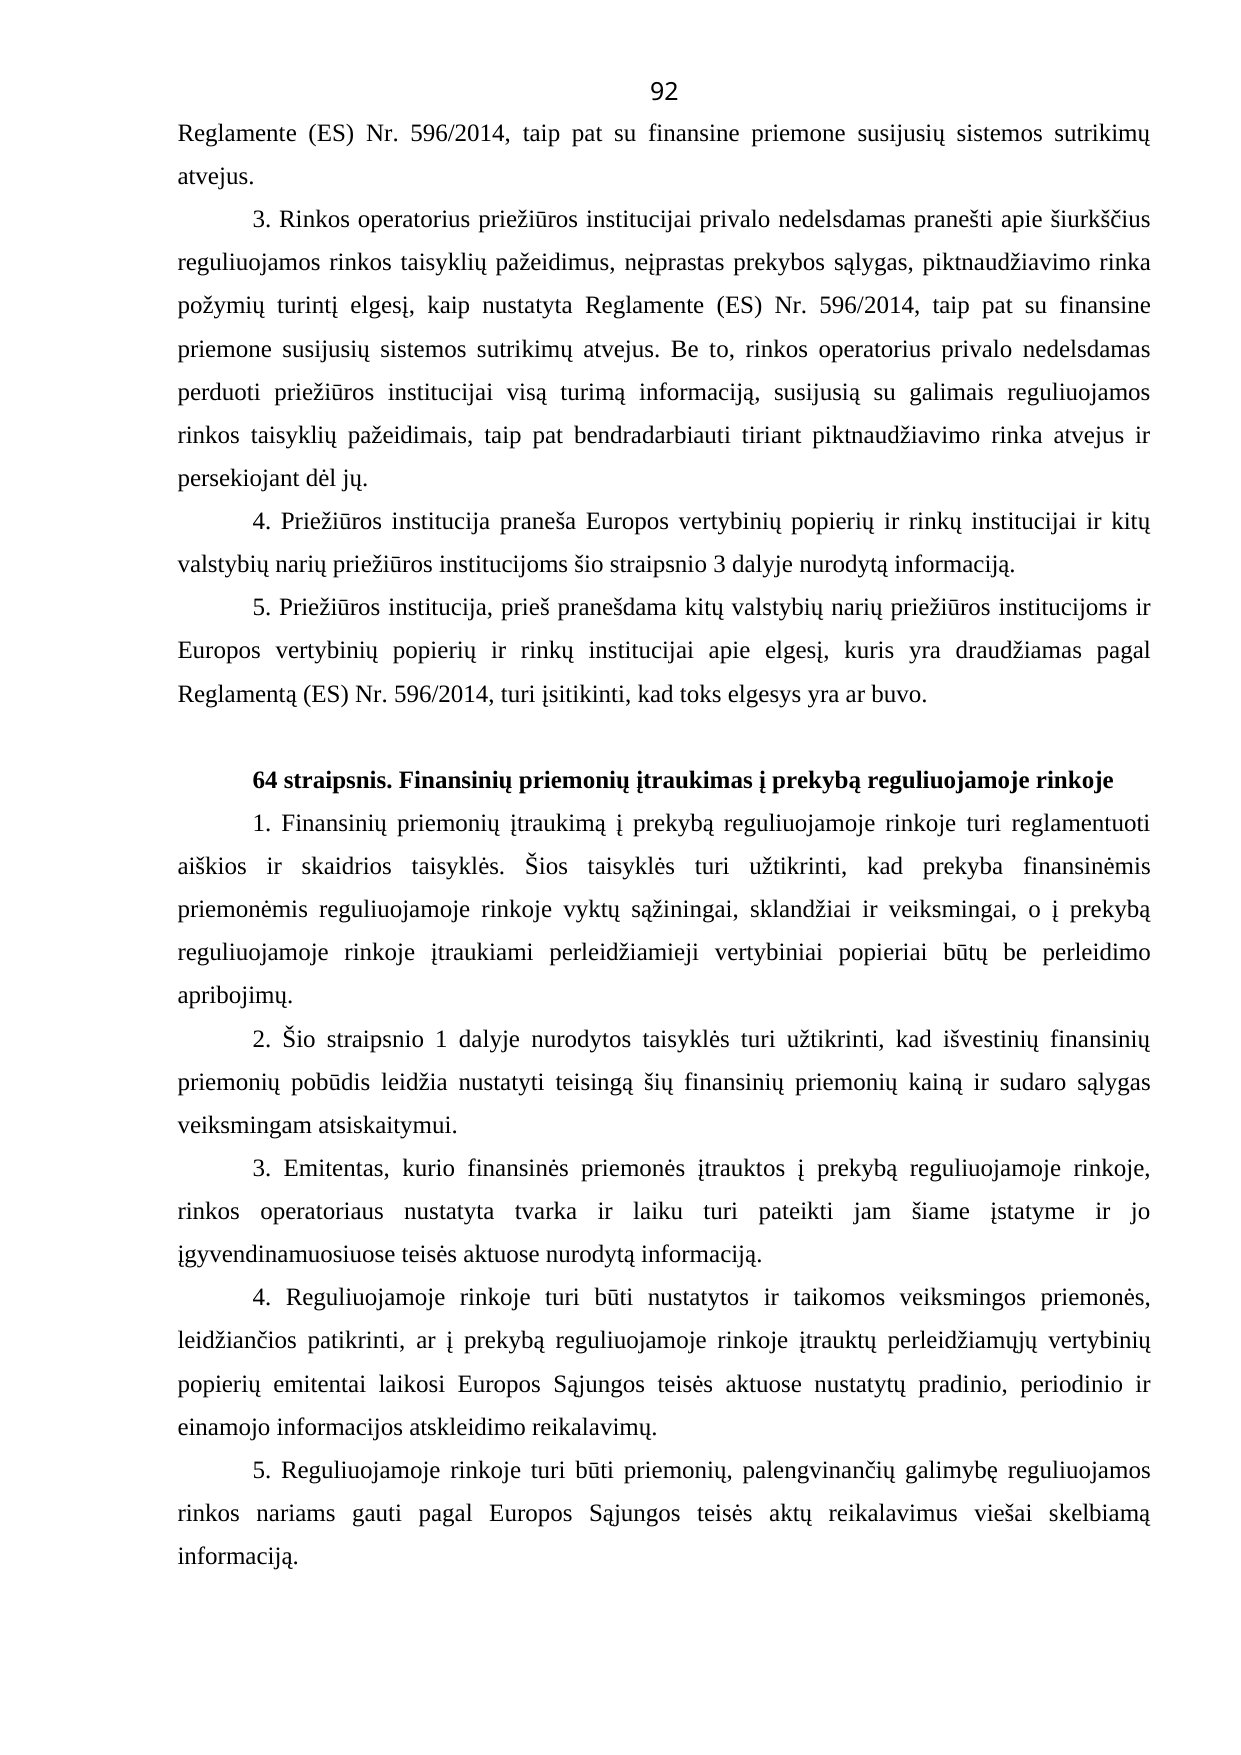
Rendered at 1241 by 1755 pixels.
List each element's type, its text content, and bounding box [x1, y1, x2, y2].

text 4. Reguliuojamoje rinkoje turi būti nustatytos ir taikomos veiksmingos priemonės, leidžiančios patikrinti, ar į prekybą reguliuojamoje rinkoje įtrauktų perleidžiamųjų vertybinių popierių emitentai laikosi Europos Sąjungos teisės aktuose nustatytų pradinio, periodinio ir einamojo informacijos atskleidimo reikalavimų. [177, 1282, 1152, 1441]
text 3. Emitentas, kurio finansinės priemonės įtrauktos į prekybą reguliuojamoje rinkoje, rinkos operatoriaus nustatyta tvarka ir laiku turi pateikti jam šiame įstatyme ir jo įgyvendinamuosiuose teisės aktuose nurodytą informaciją. [177, 1153, 1152, 1268]
text 5. Priežiūros institucija, prieš pranešdama kitų valstybių narių priežiūros institucijoms ir Europos vertybinių popierių ir rinkų institucijai apie elgesį, kuris yra draudžiamas pagal Reglamentą (ES) Nr. 596/2014, turi įsitikinti, kad toks elgesys yra ar buvo. [177, 592, 1152, 707]
text 64 straipsnis. Finansinių priemonių įtraukimas į prekybą reguliuojamoje rinkoje [177, 765, 1152, 794]
text Reglamente (ES) Nr. 596/2014, taip pat su finansine priemone susijusių sistemos sutrikimų atvejus. [177, 118, 1152, 190]
text 3. Rinkos operatorius priežiūros institucijai privalo nedelsdamas pranešti apie šiurkščius reguliuojamos rinkos taisyklių pažeidimus, neįprastas prekybos sąlygas, piktnaudžiavimo rinka požymių turintį elgesį, kaip nustatyta Reglamente (ES) Nr. 596/2014, taip pat su finansine priemone susijusių sistemos sutrikimų atvejus. Be to, rinkos operatorius privalo nedelsdamas perduoti priežiūros institucijai visą turimą informaciją, susijusią su galimais reguliuojamos rinkos taisyklių pažeidimais, taip pat bendradarbiauti tiriant piktnaudžiavimo rinka atvejus ir persekiojant dėl jų. [177, 204, 1152, 492]
text 4. Priežiūros institucija praneša Europos vertybinių popierių ir rinkų institucijai ir kitų valstybių narių priežiūros institucijoms šio straipsnio 3 dalyje nurodytą informaciją. [177, 506, 1152, 578]
text 1. Finansinių priemonių įtraukimą į prekybą reguliuojamoje rinkoje turi reglamentuoti aiškios ir skaidrios taisyklės. Šios taisyklės turi užtikrinti, kad prekyba finansinėmis priemonėmis reguliuojamoje rinkoje vyktų sąžiningai, sklandžiai ir veiksmingai, o į prekybą reguliuojamoje rinkoje įtraukiami perleidžiamieji vertybiniai popieriai būtų be perleidimo apribojimų. [177, 808, 1152, 1009]
text 5. Reguliuojamoje rinkoje turi būti priemonių, palengvinančių galimybę reguliuojamos rinkos nariams gauti pagal Europos Sąjungos teisės aktų reikalavimus viešai skelbiamą informaciją. [177, 1455, 1152, 1570]
text 2. Šio straipsnio 1 dalyje nurodytos taisyklės turi užtikrinti, kad išvestinių finansinių priemonių pobūdis leidžia nustatyti teisingą šių finansinių priemonių kainą ir sudaro sąlygas veiksmingam atsiskaitymui. [177, 1024, 1152, 1139]
